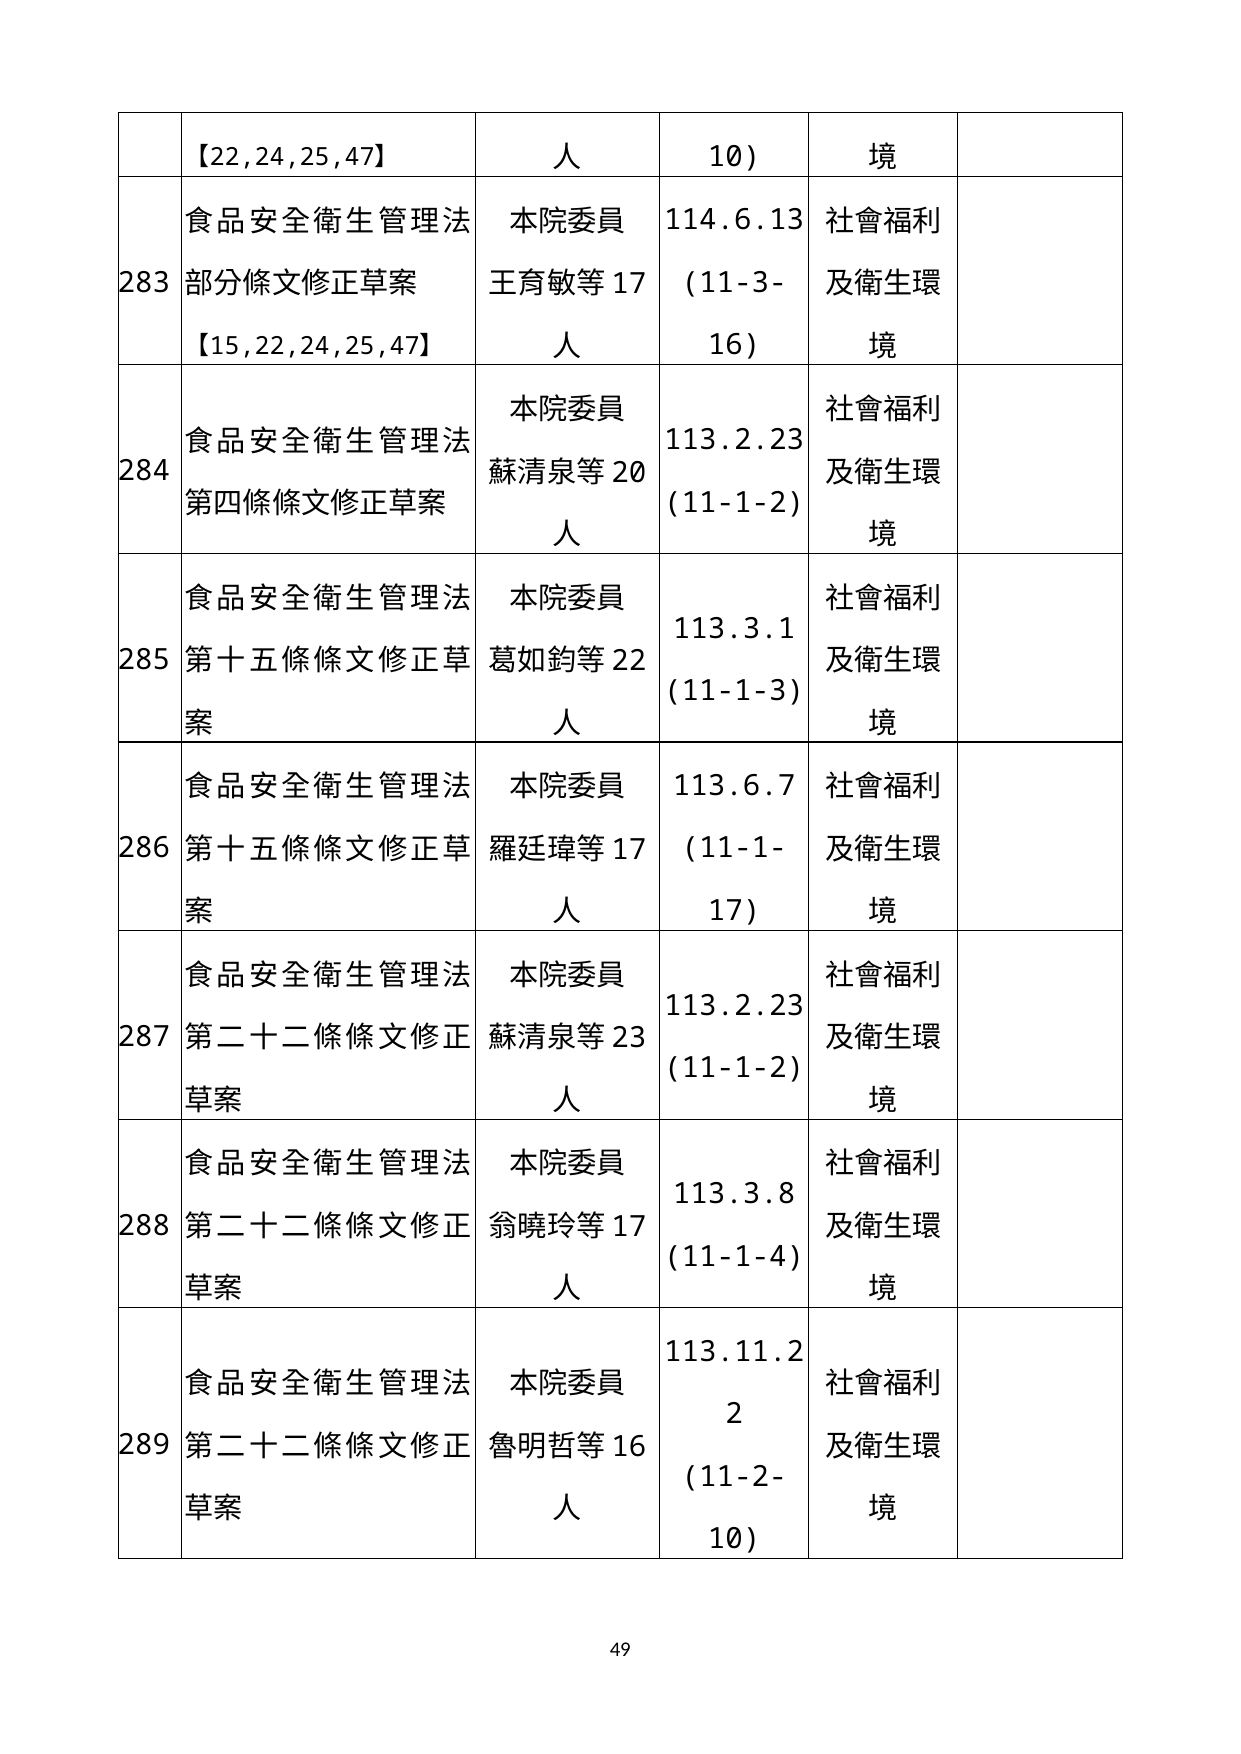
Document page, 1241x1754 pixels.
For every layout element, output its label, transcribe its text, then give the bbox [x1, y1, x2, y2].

table_cell [119, 1308, 181, 1558]
table_cell 食品安全衛生管理法第二十二條條文修正草案 [182, 1120, 475, 1307]
table_cell 【22,24,25,47】 [182, 113, 475, 176]
table_cell 113.2.23 (11-1-2) [660, 931, 808, 1118]
table_cell [119, 113, 181, 176]
table_cell [119, 554, 181, 741]
table_cell [119, 1120, 181, 1307]
table_cell [958, 113, 1122, 176]
table_cell [958, 743, 1122, 930]
table_cell [119, 931, 181, 1118]
table_cell [119, 650, 129, 666]
table_cell [958, 177, 1122, 364]
table_cell 境 [809, 113, 957, 176]
table_cell 114.6.13 (11-3-16) [660, 177, 808, 364]
table_cell 社會福利及衛生環境 [809, 931, 957, 1118]
table_cell 食品安全衛生管理法第十五條條文修正草案 [182, 743, 475, 930]
table_cell 113.3.8 (11-1-4) [660, 1120, 808, 1307]
table_cell 113.3.1 (11-1-3) [660, 554, 808, 741]
table_cell [119, 365, 181, 553]
table_cell 食品安全衛生管理法部分條文修正草案 【15,22,24,25,47】 [182, 177, 475, 364]
table_cell [119, 273, 129, 289]
table_cell 10) [660, 113, 808, 176]
table_cell 食品安全衛生管理法第二十二條條文修正草案 [182, 1308, 475, 1558]
table_cell 社會福利及衛生環境 [809, 1308, 957, 1558]
table_cell 社會福利及衛生環境 [809, 365, 957, 553]
table_cell [119, 743, 181, 930]
table_cell 社會福利及衛生環境 [809, 1120, 957, 1307]
table_cell [119, 838, 129, 854]
table_cell 人 [476, 113, 659, 176]
table_cell 社會福利及衛生環境 [809, 743, 957, 930]
table_cell 113.6.7 (11-1-17) [660, 743, 808, 930]
table_cell [958, 554, 1122, 741]
table_cell 113.2.23 (11-1-2) [660, 365, 808, 553]
table_cell [958, 1120, 1122, 1307]
table_cell 社會福利及衛生環境 [809, 177, 957, 364]
table_cell 食品安全衛生管理法第二十二條條文修正草案 [182, 931, 475, 1118]
table_cell [958, 1308, 1122, 1558]
table_cell 社會福利及衛生環境 [809, 554, 957, 741]
table_cell 食品安全衛生管理法第十五條條文修正草案 [182, 554, 475, 741]
table_cell 食品安全衛生管理法第四條條文修正草案 [182, 365, 475, 553]
table_cell [119, 461, 129, 477]
table_cell [958, 931, 1122, 1118]
table_cell 113.11.22 (11-2-10) [660, 1308, 808, 1558]
table_cell [119, 1435, 129, 1451]
table_cell [119, 1027, 129, 1043]
table_cell 本院委員 羅廷瑋等17人 [476, 743, 659, 930]
table_cell 本院委員 蘇清泉等23人 [476, 931, 659, 1118]
table_cell 本院委員 王育敏等17人 [476, 177, 659, 364]
table_cell 本院委員 蘇清泉等20人 [476, 365, 659, 553]
table_cell 本院委員 翁曉玲等17人 [476, 1120, 659, 1307]
table_cell [119, 1216, 129, 1232]
table_cell 本院委員 葛如鈞等22人 [476, 554, 659, 741]
table_cell [958, 365, 1122, 553]
table_cell [119, 177, 181, 364]
table_cell 本院委員 魯明哲等16人 [476, 1308, 659, 1558]
